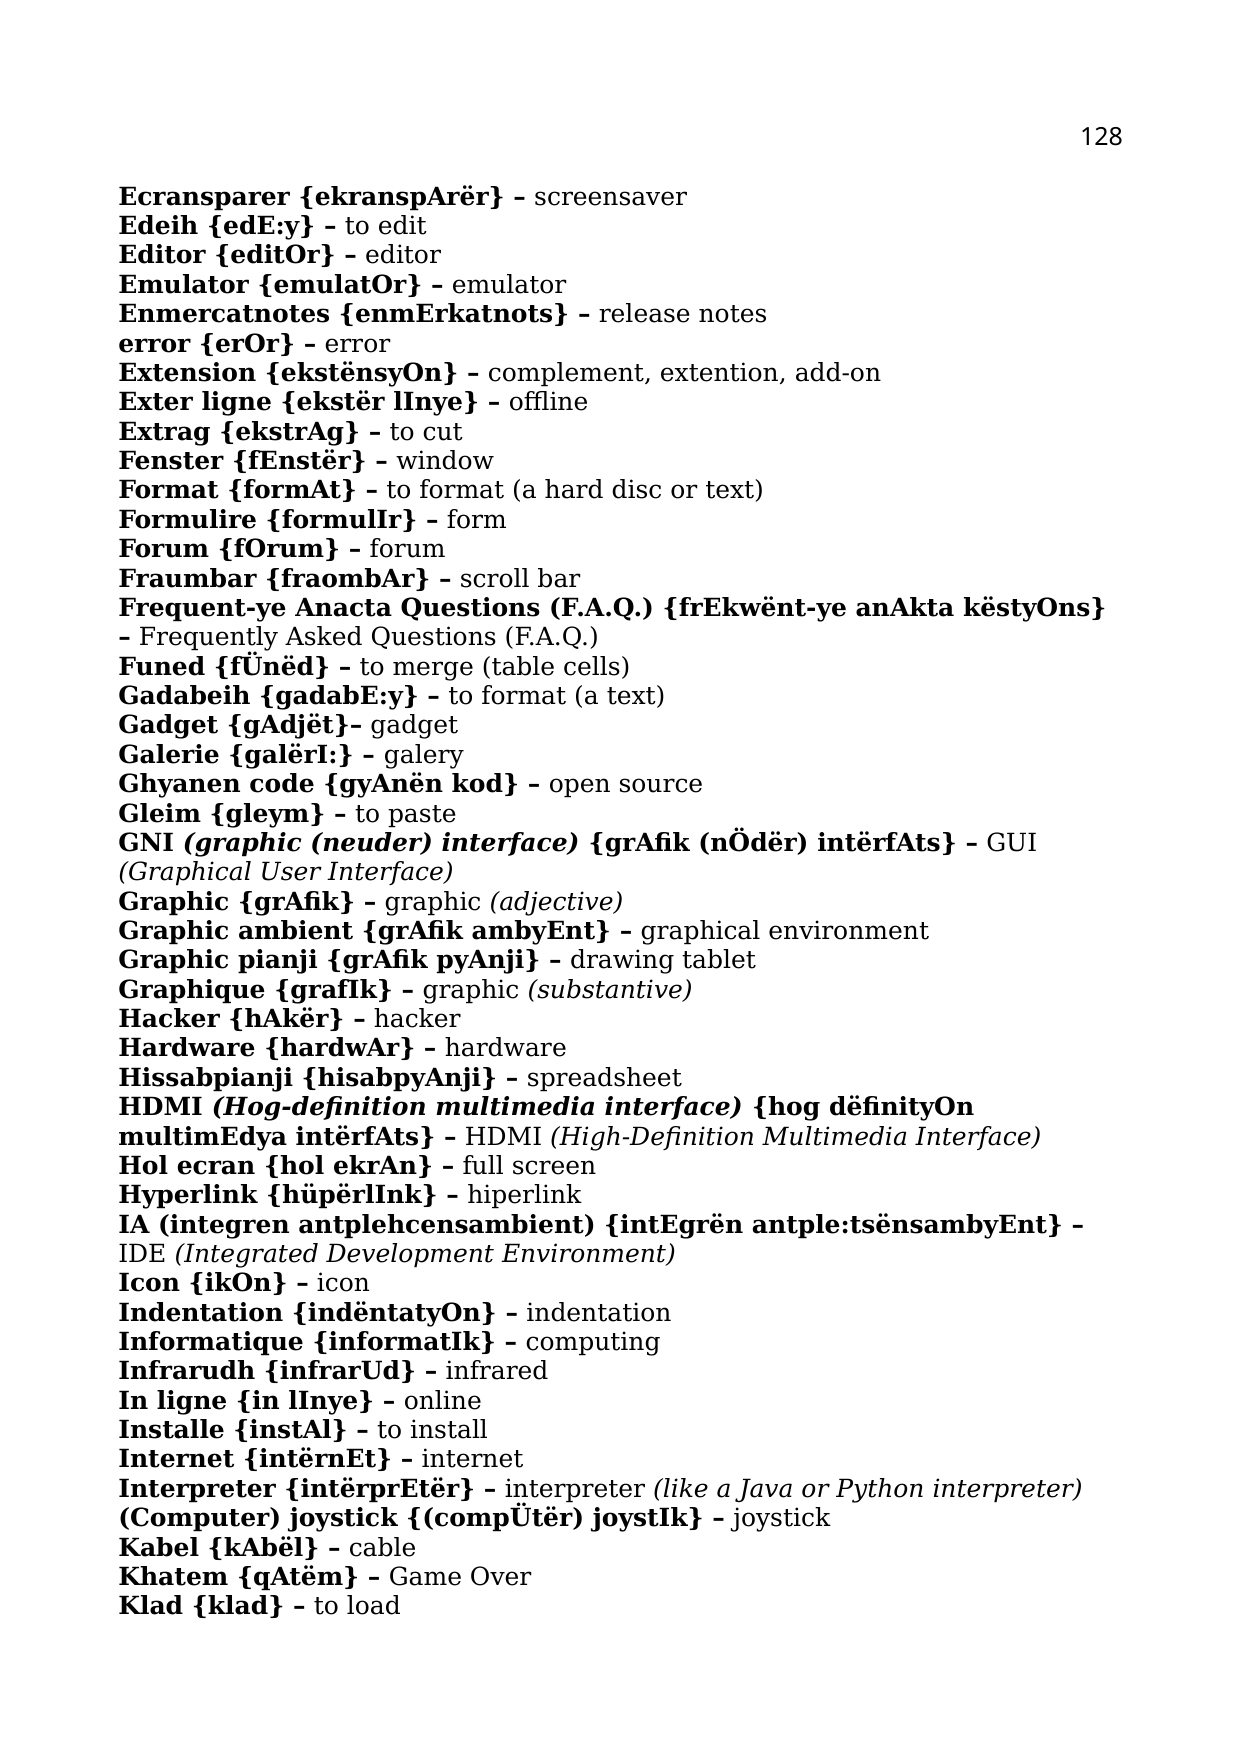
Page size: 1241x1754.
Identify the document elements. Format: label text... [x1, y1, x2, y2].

text Graphic {grAfik} – graphic (adjective) [118, 886, 1123, 916]
text Graphique {grafIk} – graphic (substantive) [118, 974, 1123, 1004]
text IA (integren antplehcensambient) {intEgrën antple:tsënsambyEnt} – IDE (Integrated Development Environment) [118, 1209, 1123, 1268]
text Exter ligne {ekstër lInye} – offline [118, 387, 1123, 417]
text Ecransparer {ekranspArër} – screensaver [118, 182, 1123, 211]
text Editor {editOr} – editor [118, 240, 1123, 270]
text Hol ecran {hol ekrAn} – full screen [118, 1151, 1123, 1180]
text Fenster {fEnstër} – window [118, 446, 1123, 475]
text Gadabeih {gadabE:y} – to format (a text) [118, 681, 1123, 710]
text Infrarudh {infrarUd} – infrared [118, 1356, 1123, 1386]
text Internet {intërnEt} – internet [118, 1444, 1123, 1474]
text Hardware {hardwAr} – hardware [118, 1033, 1123, 1063]
text Forum {fOrum} – forum [118, 534, 1123, 563]
text Edeih {edE:y} – to edit [118, 211, 1123, 240]
text Khatem {qAtëm} – Game Over [118, 1562, 1123, 1591]
text Fraumbar {fraombAr} – scroll bar [118, 563, 1123, 593]
text Graphic pianji {grAfik pyAnji} – drawing tablet [118, 945, 1123, 974]
text In ligne {in lInye} – online [118, 1386, 1123, 1415]
text Icon {ikOn} – icon [118, 1268, 1123, 1297]
text Informatique {informatIk} – computing [118, 1327, 1123, 1356]
text Graphic ambient {grAfik ambyEnt} – graphical environment [118, 916, 1123, 945]
text Ghyanen code {gyAnën kod} – open source [118, 769, 1123, 798]
text Emulator {emulatOr} – emulator [118, 270, 1123, 299]
text Format {formAt} – to format (a hard disc or text) [118, 475, 1123, 505]
text Extrag {ekstrAg} – to cut [118, 417, 1123, 446]
text HDMI (Hog-definition multimedia interface) {hog dëfinityOn multimEdya intërfAts} – HDMI (High-Definition Multimedia Interface) [118, 1092, 1123, 1151]
text error {erOr} – error [118, 328, 1123, 358]
text Klad {klad} – to load [118, 1591, 1123, 1621]
text Funed {fÜnëd} – to merge (table cells) [118, 652, 1123, 681]
text Frequent-ye Anacta Questions (F.A.Q.) {frEkwënt-ye anAkta këstyOns} – Frequently Asked Questions (F.A.Q.) [118, 593, 1123, 652]
text Formulire {formulIr} – form [118, 505, 1123, 534]
text Enmercatnotes {enmErkatnots} – release notes [118, 299, 1123, 328]
text Gadget {gAdjët}– gadget [118, 710, 1123, 740]
text Kabel {kAbël} – cable [118, 1532, 1123, 1562]
text Interpreter {intërprEtër} – interpreter (like a Java or Python interpreter) [118, 1474, 1123, 1503]
text Indentation {indëntatyOn} – indentation [118, 1297, 1123, 1327]
text Installe {instAl} – to install [118, 1415, 1123, 1444]
text (Computer) joystick {(compÜtër) joystIk} – joystick [118, 1503, 1123, 1532]
text Gleim {gleym} – to paste [118, 798, 1123, 828]
text Hacker {hAkër} – hacker [118, 1004, 1123, 1033]
text Galerie {galërI:} – galery [118, 740, 1123, 769]
text Hissabpianji {hisabpyAnji} – spreadsheet [118, 1063, 1123, 1092]
text Hyperlink {hüpërlInk} – hiperlink [118, 1180, 1123, 1209]
text GNI (graphic (neuder) interface) {grAfik (nÖdër) intërfAts} – GUI (Graphical User Interface) [118, 828, 1123, 886]
text Extension {ekstënsyOn} – complement, extention, add-on [118, 358, 1123, 387]
